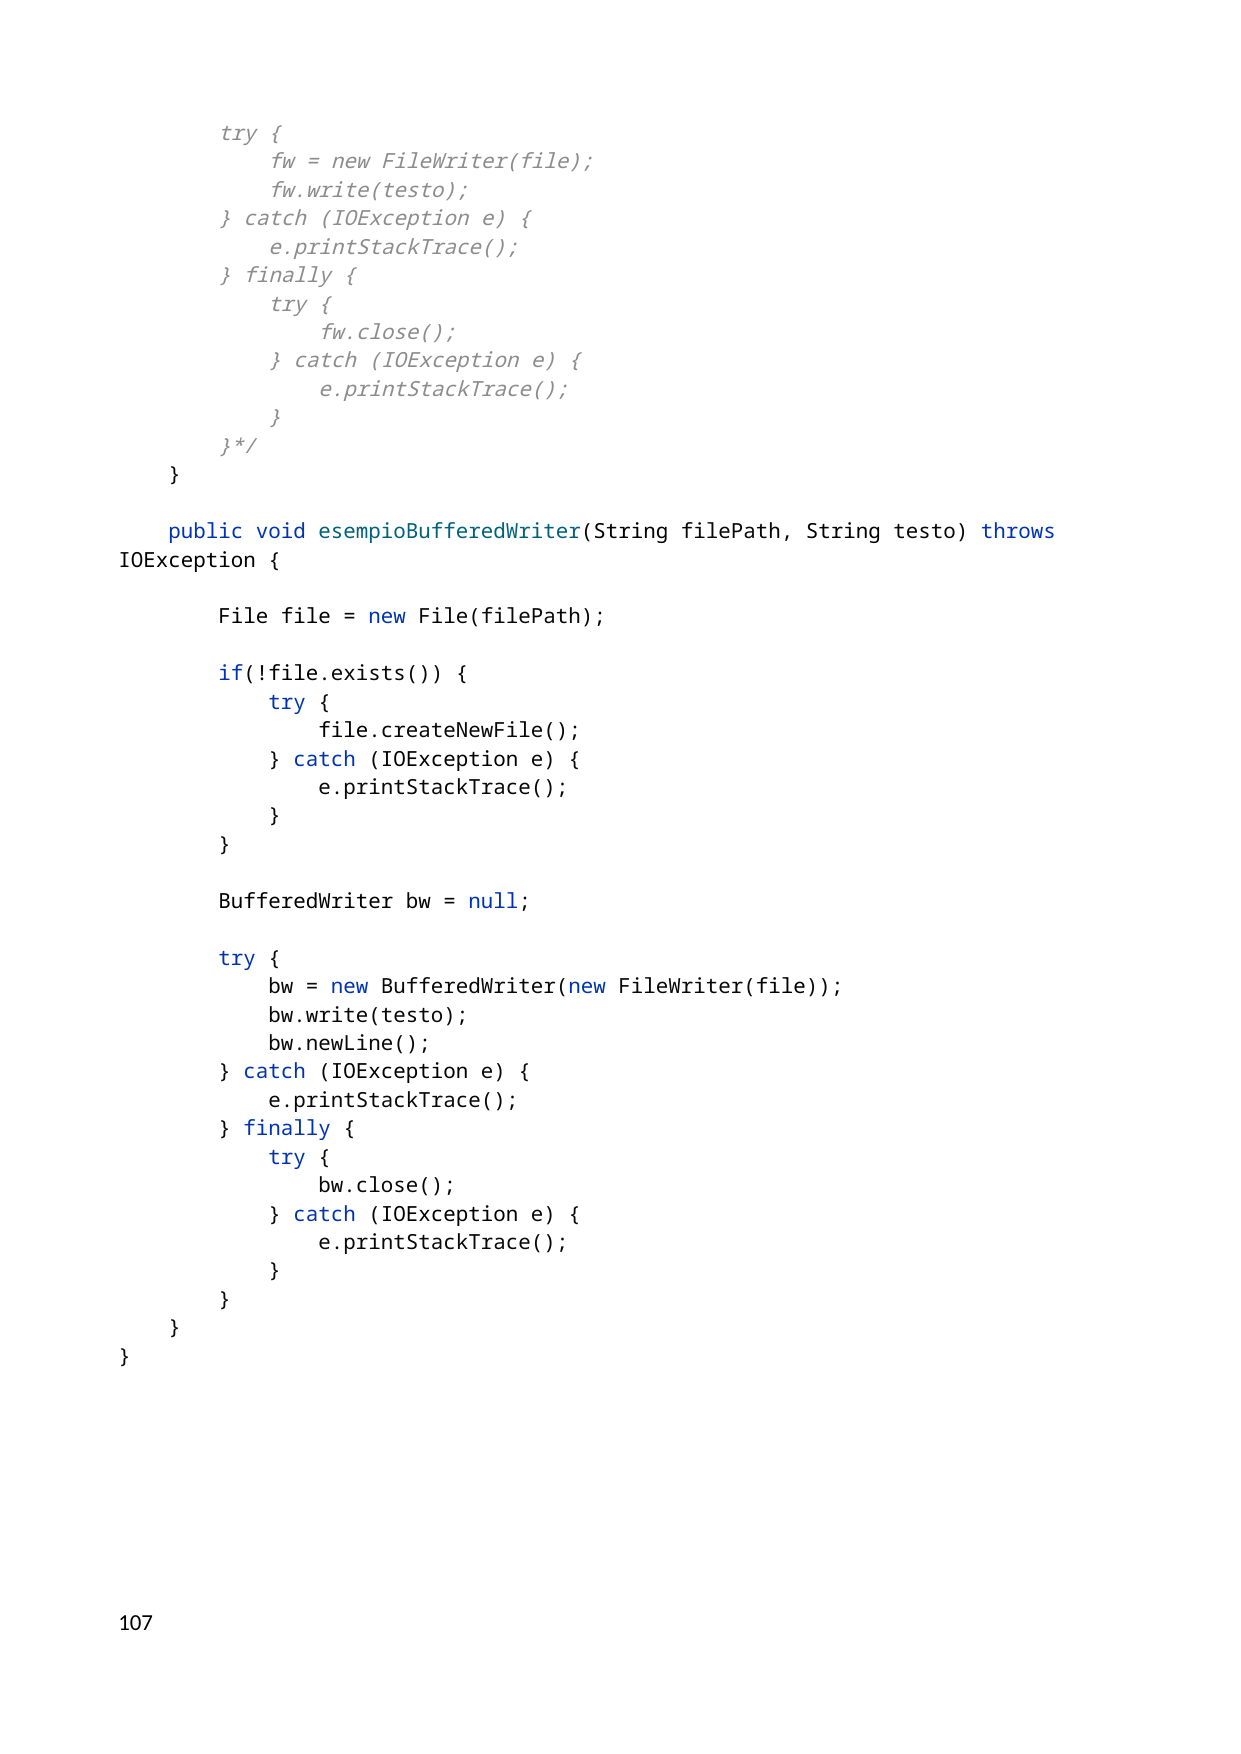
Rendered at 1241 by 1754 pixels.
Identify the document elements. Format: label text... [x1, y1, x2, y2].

text try { fw = new FileWriter(file); fw.write(testo); } catch (IOException e) { e.printStackTrace(); } finally { try { fw.close(); } catch (IOException e) { e.printStackTrace(); } }*/ } public void esempioBufferedWriter(String filePath, String testo) throws IOException { File file = new File(filePath); if(!file.exists()) { try { file.createNewFile(); } catch (IOException e) { e.printStackTrace(); } } BufferedWriter bw = null; try { bw = new BufferedWriter(new FileWriter(file)); bw.write(testo); bw.newLine(); } catch (IOException e) { e.printStackTrace(); } finally { try { bw.close(); } catch (IOException e) { e.printStackTrace(); } } } } [118, 118, 1122, 1369]
